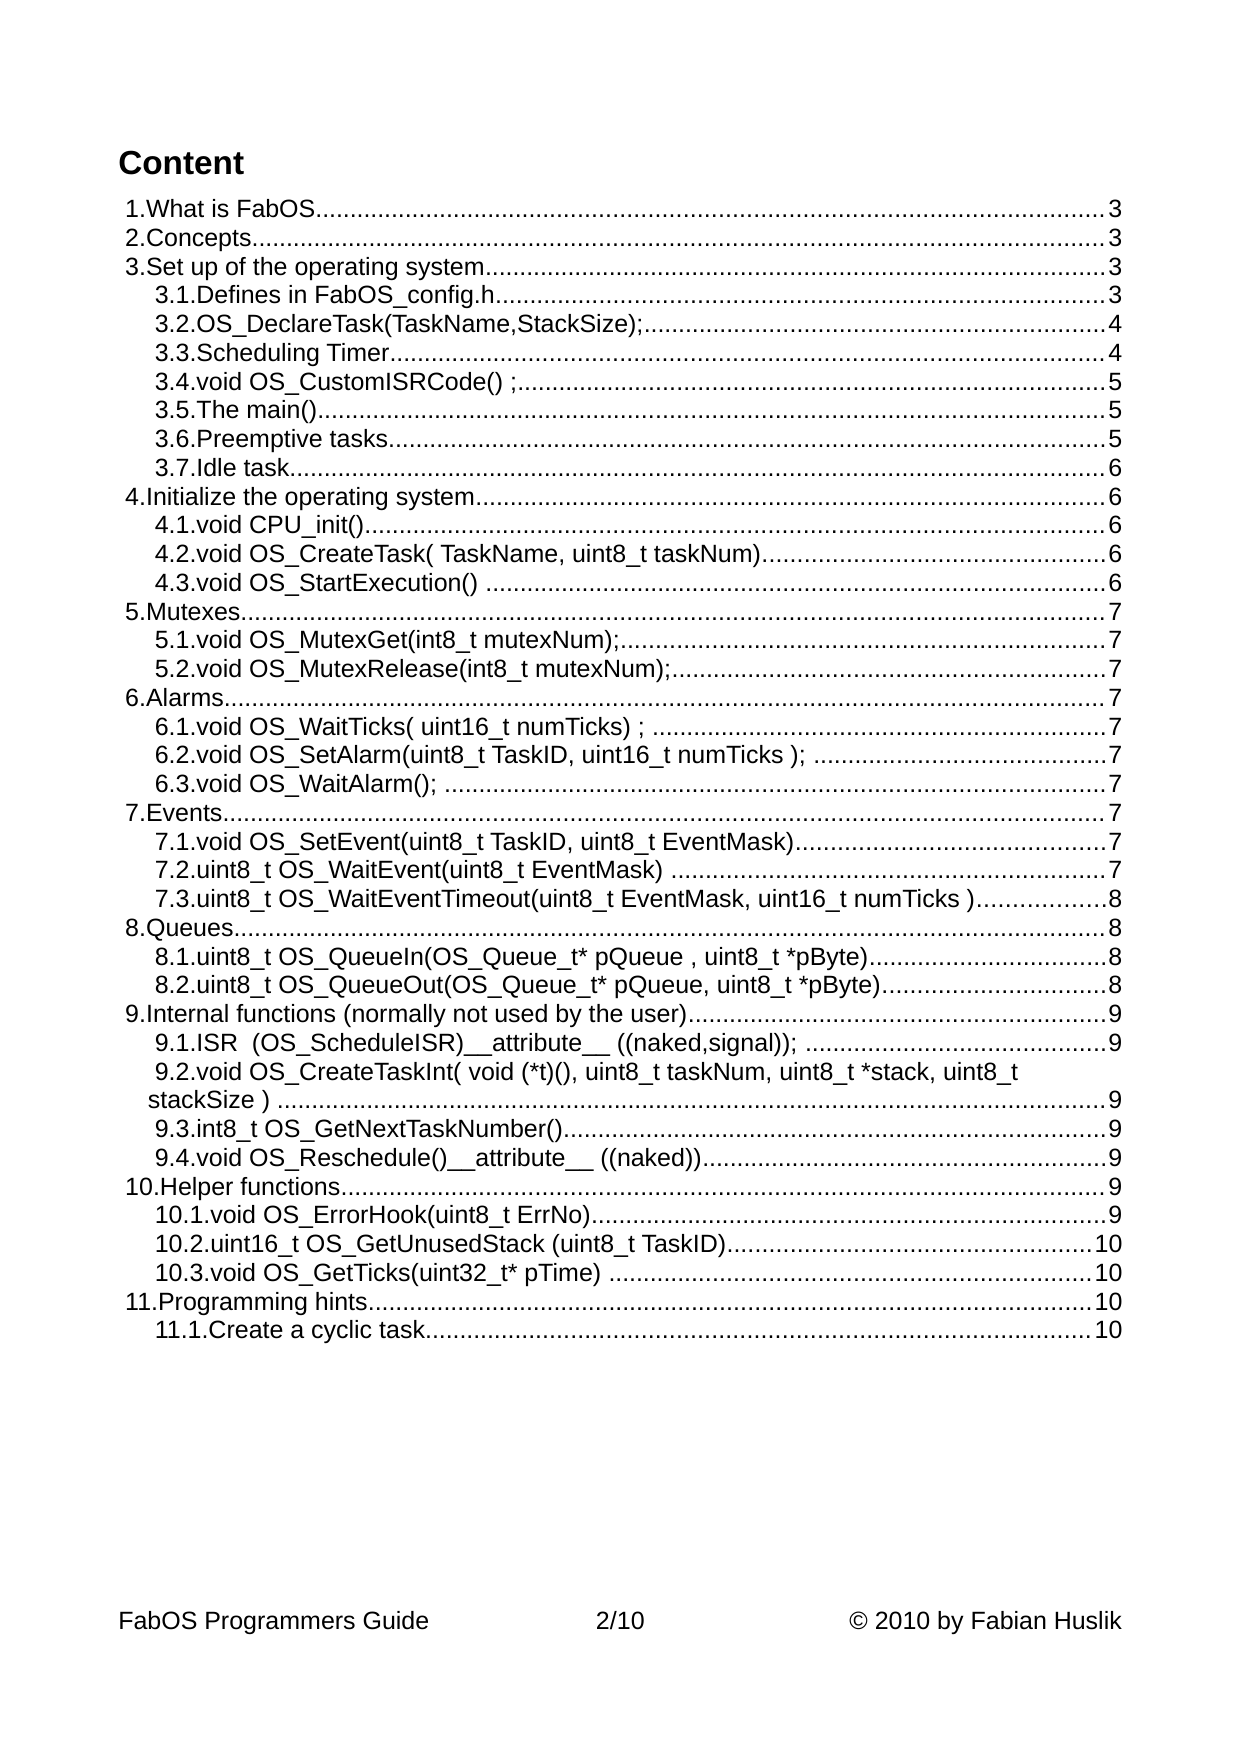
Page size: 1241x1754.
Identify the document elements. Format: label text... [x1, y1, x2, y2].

text 3.6.Preemptive tasks 5 [148, 424, 1122, 453]
text 3.4.void OS_CustomISRCode() ; 5 [148, 367, 1122, 395]
text 4.1.void CPU_init() 6 [148, 510, 1122, 539]
text 7.2.uint8_t OS_WaitEvent(uint8_t EventMask) 7 [148, 855, 1122, 884]
text 7.1.void OS_SetEvent(uint8_t TaskID, uint8_t EventMask) 7 [148, 827, 1122, 855]
text 5.2.void OS_MutexRelease(int8_t mutexNum); 7 [148, 654, 1122, 683]
text 3.Set up of the operating system 3 [118, 252, 1122, 280]
text 10.1.void OS_ErrorHook(uint8_t ErrNo) 9 [148, 1200, 1122, 1229]
text 11.1.Create a cyclic task 10 [148, 1315, 1122, 1344]
text 4.2.void OS_CreateTask( TaskName, uint8_t taskNum) 6 [148, 539, 1122, 568]
text 6.3.void OS_WaitAlarm(); 7 [148, 769, 1122, 798]
text 11.Programming hints 10 [118, 1287, 1122, 1315]
text 3.3.Scheduling Timer 4 [148, 338, 1122, 367]
text 10.2.uint16_t OS_GetUnusedStack (uint8_t TaskID) 10 [148, 1229, 1122, 1258]
text 6.1.void OS_WaitTicks( uint16_t numTicks) ; 7 [148, 712, 1122, 740]
text 7.Events 7 [118, 798, 1122, 827]
text 9.1.ISR (OS_ScheduleISR)__attribute__ ((naked,signal)); 9 [148, 1028, 1122, 1057]
text 8.Queues 8 [118, 913, 1122, 942]
text 3.1.Defines in FabOS_config.h 3 [148, 280, 1122, 309]
subtitle Content [118, 143, 1122, 182]
text 8.2.uint8_t OS_QueueOut(OS_Queue_t* pQueue, uint8_t *pByte) 8 [148, 970, 1122, 999]
text 3.7.Idle task 6 [148, 453, 1122, 482]
text 4.3.void OS_StartExecution() 6 [148, 568, 1122, 597]
text 9.2.void OS_CreateTaskInt( void (*t)(), uint8_t taskNum, uint8_t *stack, uint8_t stackSize ) 9 [148, 1057, 1122, 1114]
text 6.Alarms 7 [118, 683, 1122, 712]
text 5.1.void OS_MutexGet(int8_t mutexNum); 7 [148, 625, 1122, 654]
text 8.1.uint8_t OS_QueueIn(OS_Queue_t* pQueue , uint8_t *pByte) 8 [148, 942, 1122, 970]
text 3.2.OS_DeclareTask(TaskName,StackSize); 4 [148, 309, 1122, 338]
text 9.Internal functions (normally not used by the user) 9 [118, 999, 1122, 1028]
text 9.3.int8_t OS_GetNextTaskNumber() 9 [148, 1114, 1122, 1143]
text 10.Helper functions 9 [118, 1172, 1122, 1200]
text 9.4.void OS_Reschedule()__attribute__ ((naked)) 9 [148, 1143, 1122, 1172]
text 3.5.The main() 5 [148, 395, 1122, 424]
text 6.2.void OS_SetAlarm(uint8_t TaskID, uint16_t numTicks ); 7 [148, 740, 1122, 769]
text 7.3.uint8_t OS_WaitEventTimeout(uint8_t EventMask, uint16_t numTicks ) 8 [148, 884, 1122, 913]
text 4.Initialize the operating system 6 [118, 482, 1122, 510]
text 5.Mutexes 7 [118, 597, 1122, 625]
text 1.What is FabOS 3 [118, 194, 1122, 223]
text 2.Concepts 3 [118, 223, 1122, 252]
text 10.3.void OS_GetTicks(uint32_t* pTime) 10 [148, 1258, 1122, 1287]
